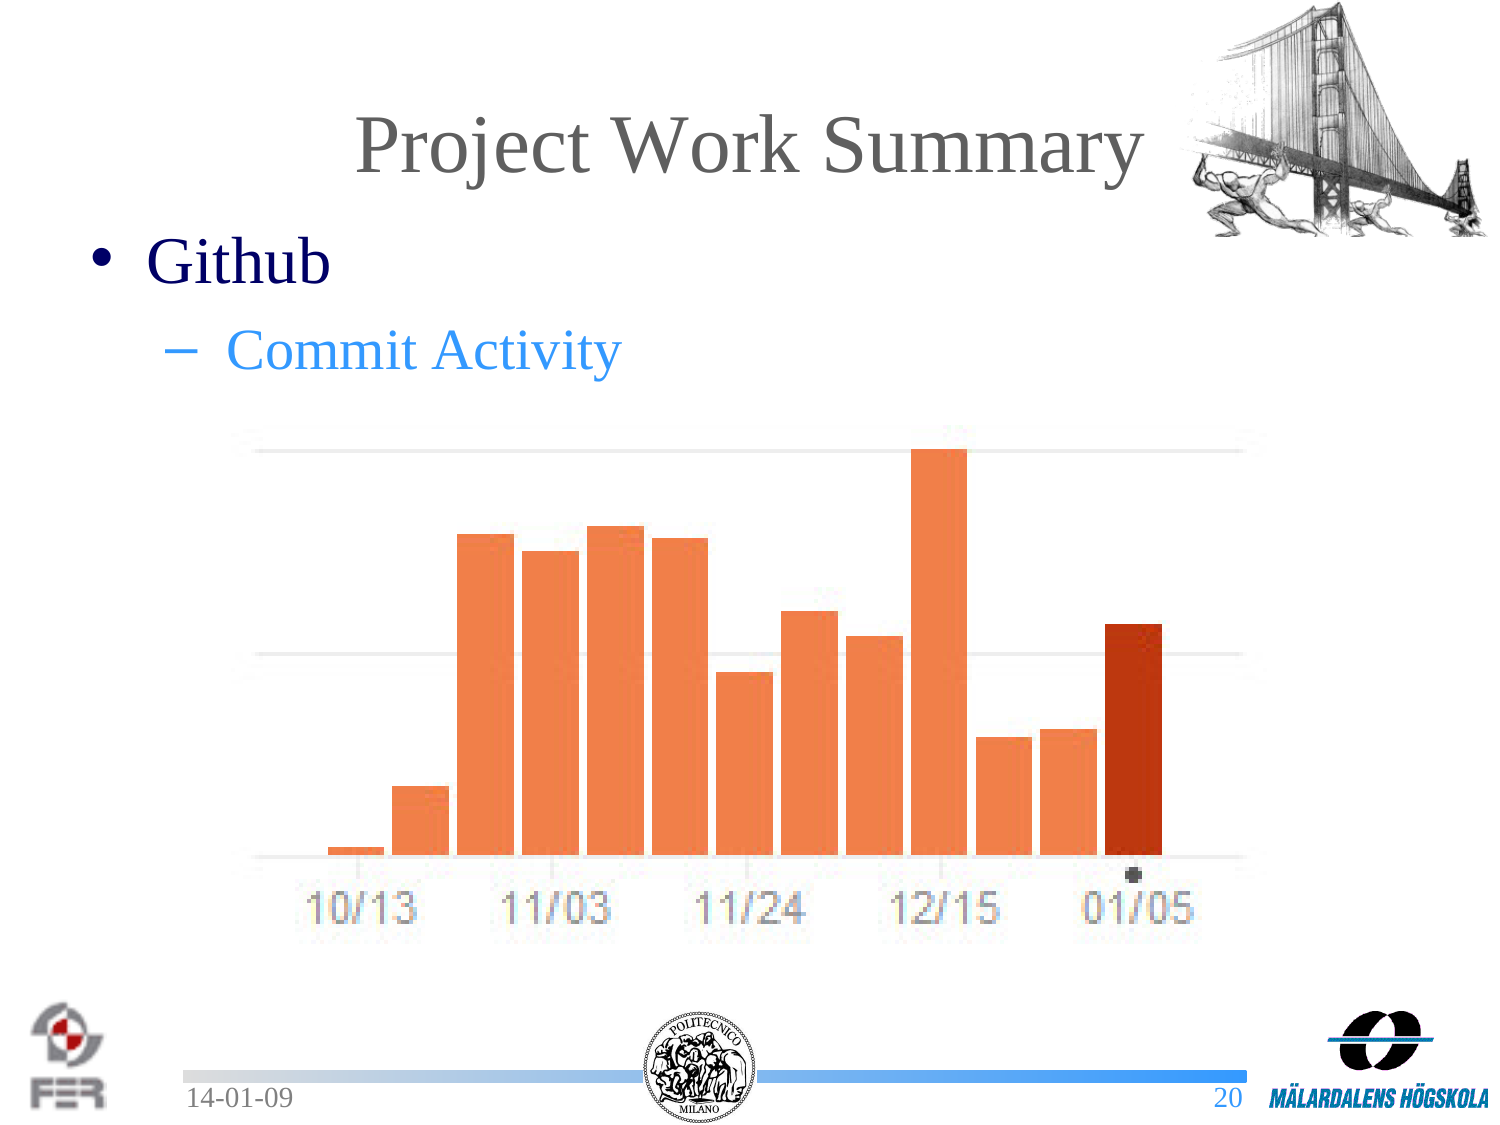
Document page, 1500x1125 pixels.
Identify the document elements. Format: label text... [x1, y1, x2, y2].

text_box 14-01-09 [171, 1070, 396, 1114]
picture [1175, 0, 1488, 237]
picture [29, 987, 107, 1125]
picture [1454, 1091, 1459, 1108]
picture [1269, 1011, 1488, 1108]
title Project Work Summary [75, 45, 1175, 209]
list Github Commit Activity [75, 209, 1426, 952]
picture [1368, 1093, 1374, 1104]
text_box [1186, 1070, 1258, 1114]
picture [231, 393, 1296, 985]
picture [1435, 1096, 1441, 1104]
picture [643, 1011, 757, 1123]
